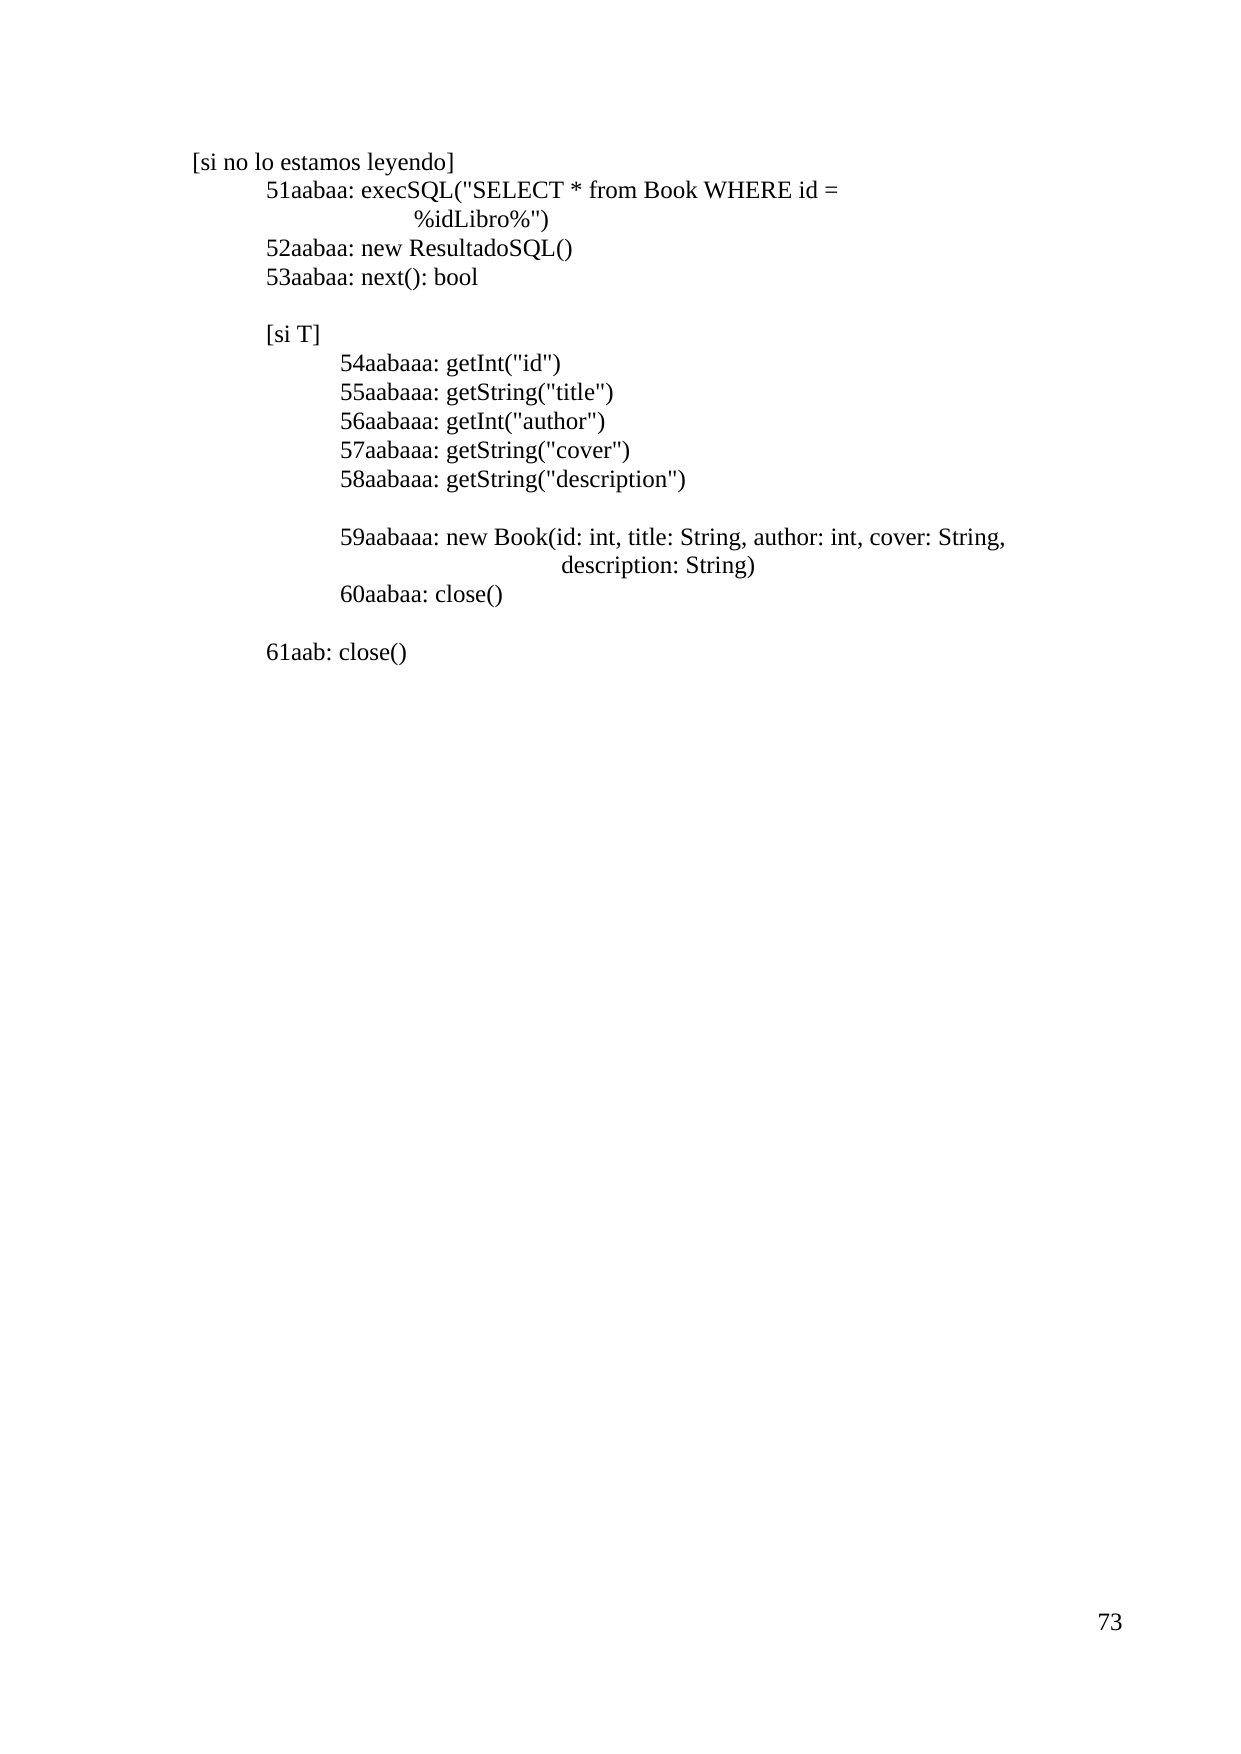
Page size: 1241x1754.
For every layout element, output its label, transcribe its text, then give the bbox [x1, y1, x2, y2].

subtitle [si no lo estamos leyendo] [118, 147, 1122, 176]
subtitle 61aab: close() [118, 637, 1122, 666]
subtitle 54aabaaa: getInt("id") [118, 349, 1122, 378]
subtitle [si T] [118, 320, 1122, 349]
subtitle 60aabaa: close() [118, 579, 1122, 608]
subtitle 56aabaaa: getInt("author") [118, 407, 1122, 435]
subtitle 51aabaa: execSQL("SELECT * from Book WHERE id = %idLibro%") [118, 176, 1122, 233]
subtitle 55aabaaa: getString("title") [118, 378, 1122, 406]
subtitle 58aabaaa: getString("description") [118, 464, 1122, 493]
subtitle 53aabaa: next(): bool [118, 262, 1122, 291]
subtitle 52aabaa: new ResultadoSQL() [118, 233, 1122, 262]
subtitle 59aabaaa: new Book(id: int, title: String, author: int, cover: String, description: String) [118, 522, 1122, 579]
subtitle 57aabaaa: getString("cover") [118, 435, 1122, 464]
